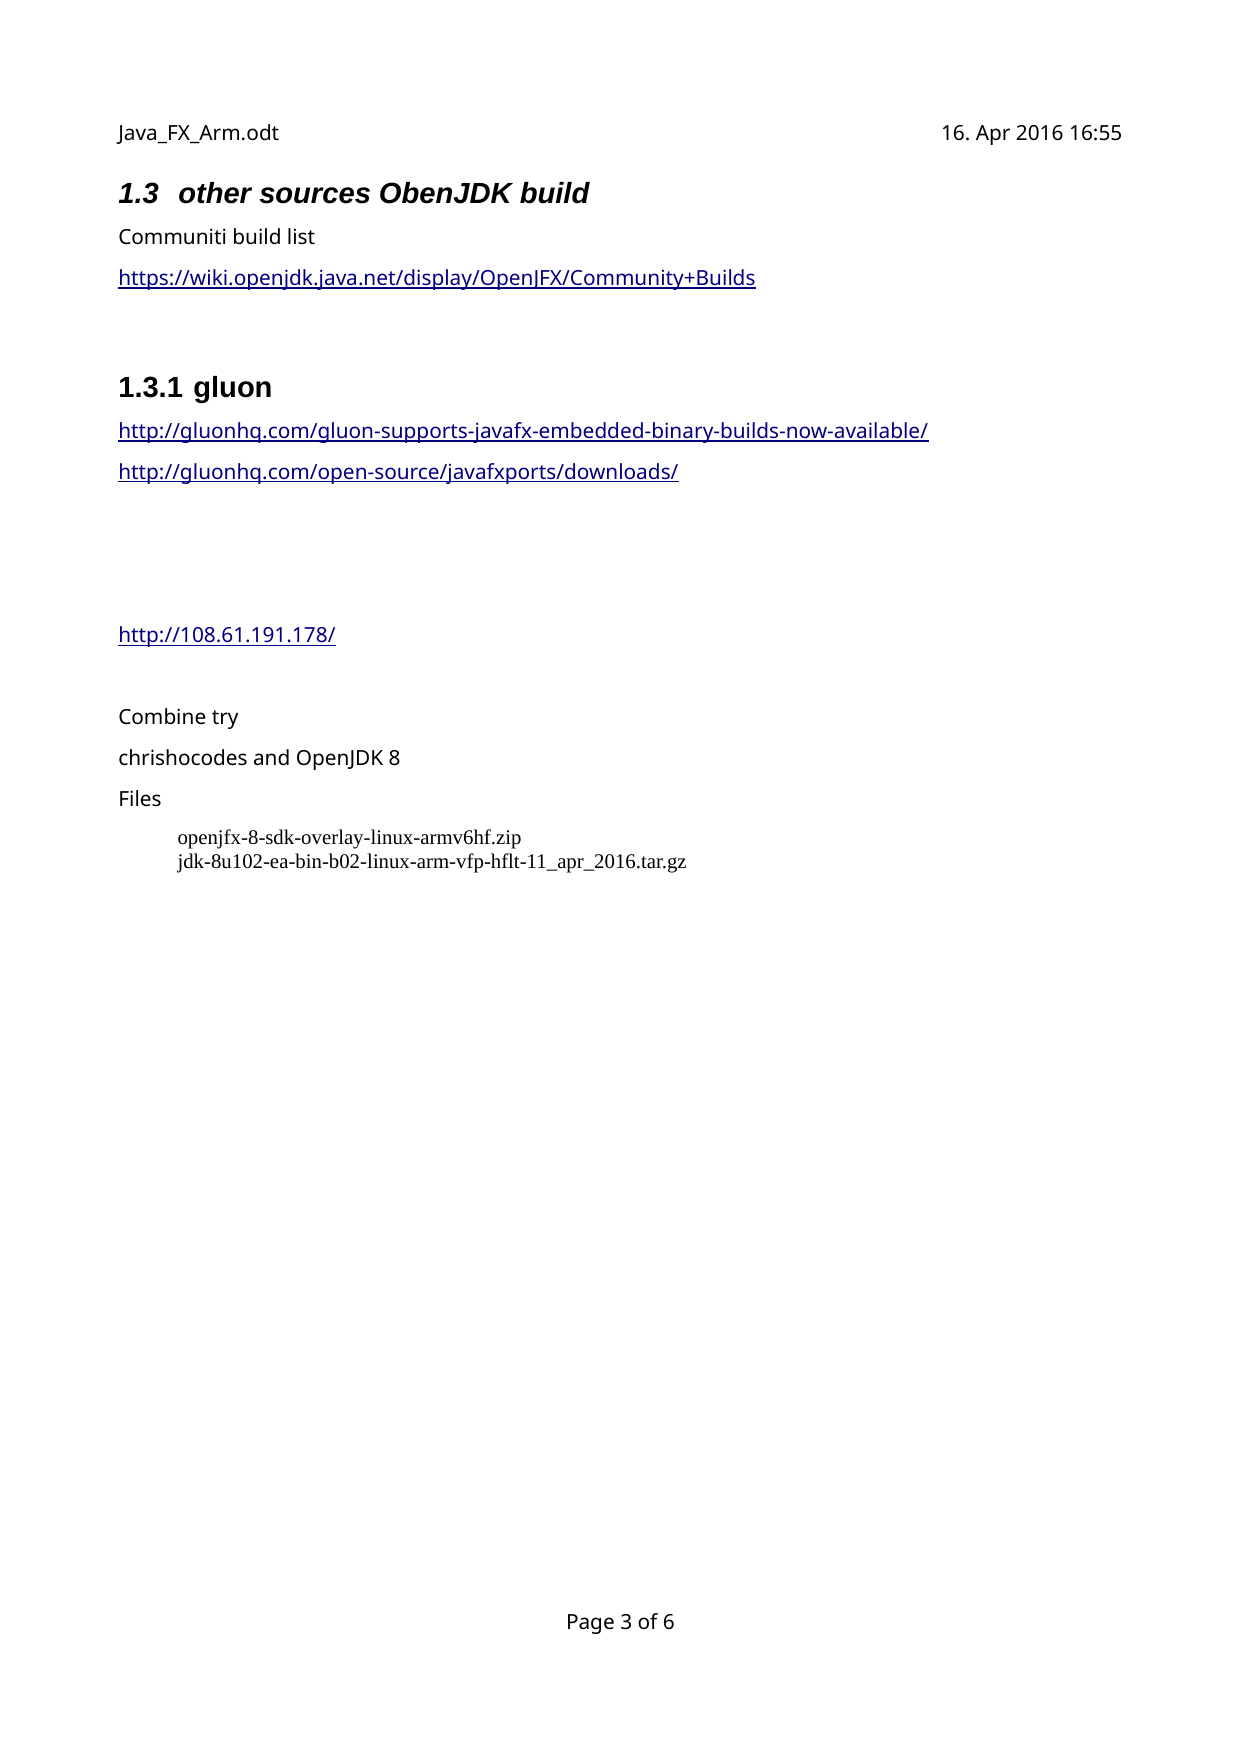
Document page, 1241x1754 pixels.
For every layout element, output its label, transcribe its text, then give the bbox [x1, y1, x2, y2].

subtitle other sources ObenJDK build [118, 176, 1122, 209]
text http://gluonhq.com/gluon-supports-javafx-embedded-binary-builds-now-available/ [118, 416, 1122, 444]
text https://wiki.openjdk.java.net/display/OpenJFX/Community+Builds [118, 263, 1122, 291]
text Combine try [118, 702, 1122, 731]
text http://108.61.191.178/ [118, 621, 1122, 649]
text Communiti build list [118, 222, 1122, 251]
text openjfx-8-sdk-overlay-linux-armv6hf.zip [177, 825, 1122, 849]
text chrishocodes and OpenJDK 8 [118, 743, 1122, 772]
text Files [118, 784, 1122, 813]
subtitle gluon [118, 370, 1122, 403]
text http://gluonhq.com/open-source/javafxports/downloads/ [118, 457, 1122, 485]
text jdk-8u102-ea-bin-b02-linux-arm-vfp-hflt-11_apr_2016.tar.gz [177, 849, 1122, 873]
